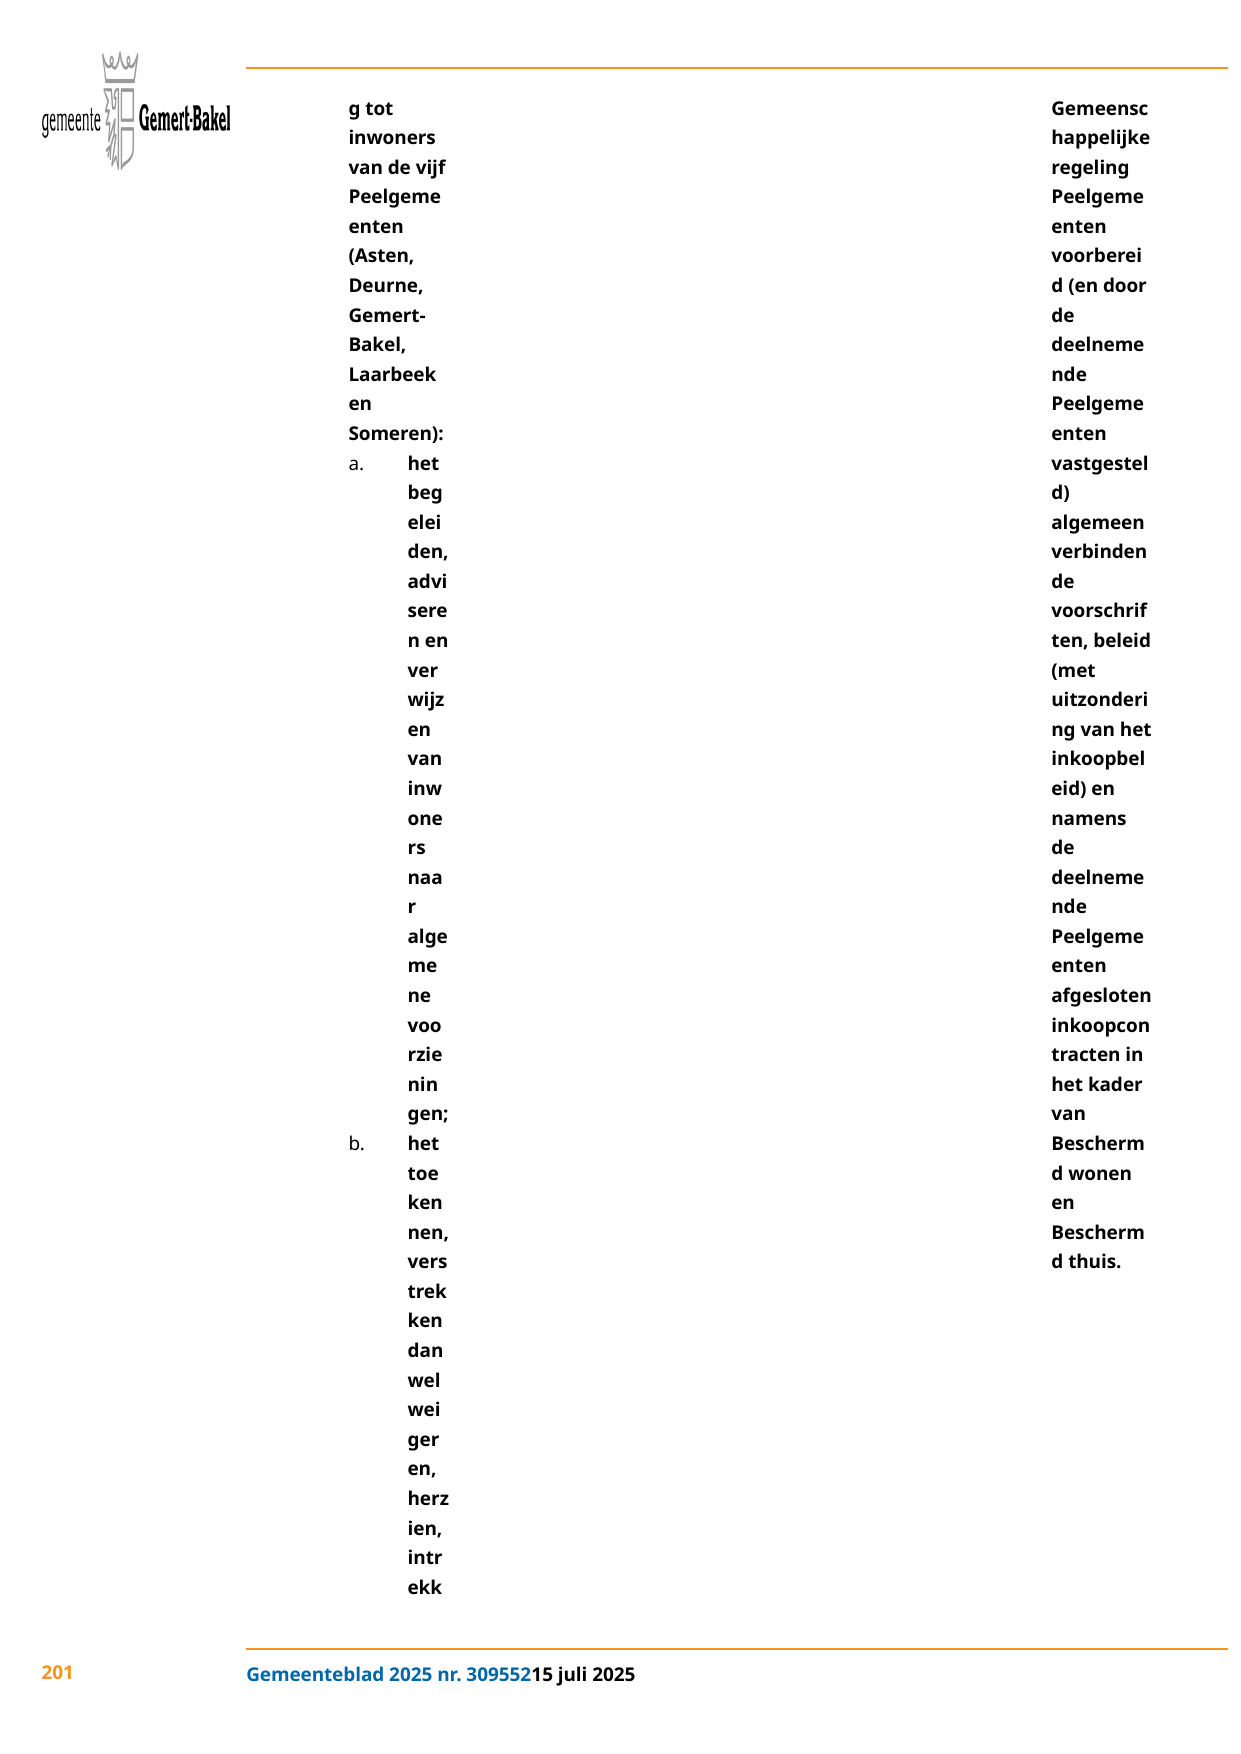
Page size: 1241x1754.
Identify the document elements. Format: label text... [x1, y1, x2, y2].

table_cell [449, 95, 549, 1600]
table_cell [248, 95, 348, 1600]
picture [41, 47, 231, 172]
table_cell [951, 95, 1051, 1600]
table_cell Gemeenschappelijke regeling Peelgemeenten voorbereid (en door de deelnemende Peelgemeenten vastgesteld) algemeen verbindende voorschriften, beleid (met uitzondering van het inkoopbeleid) en namens de deelnemende Peelgemeenten afgesloten inkoopcontracten in het kader van Beschermd wonen en Beschermd thuis. [1051, 95, 1152, 1600]
table_cell [650, 95, 750, 1600]
table_cell [549, 95, 649, 1600]
table_cell g tot inwoners van de vijf Peelgemeenten (Asten, Deurne, Gemert-Bakel, Laarbeek en Someren): het begeleiden, adviseren en verwijzen van inwoners naar algemene voorzieningen; het toekennen, verstrekken dan wel weigeren, herzien, intrekk [348, 95, 449, 1600]
table_cell [750, 95, 850, 1600]
table_cell [850, 95, 951, 1600]
